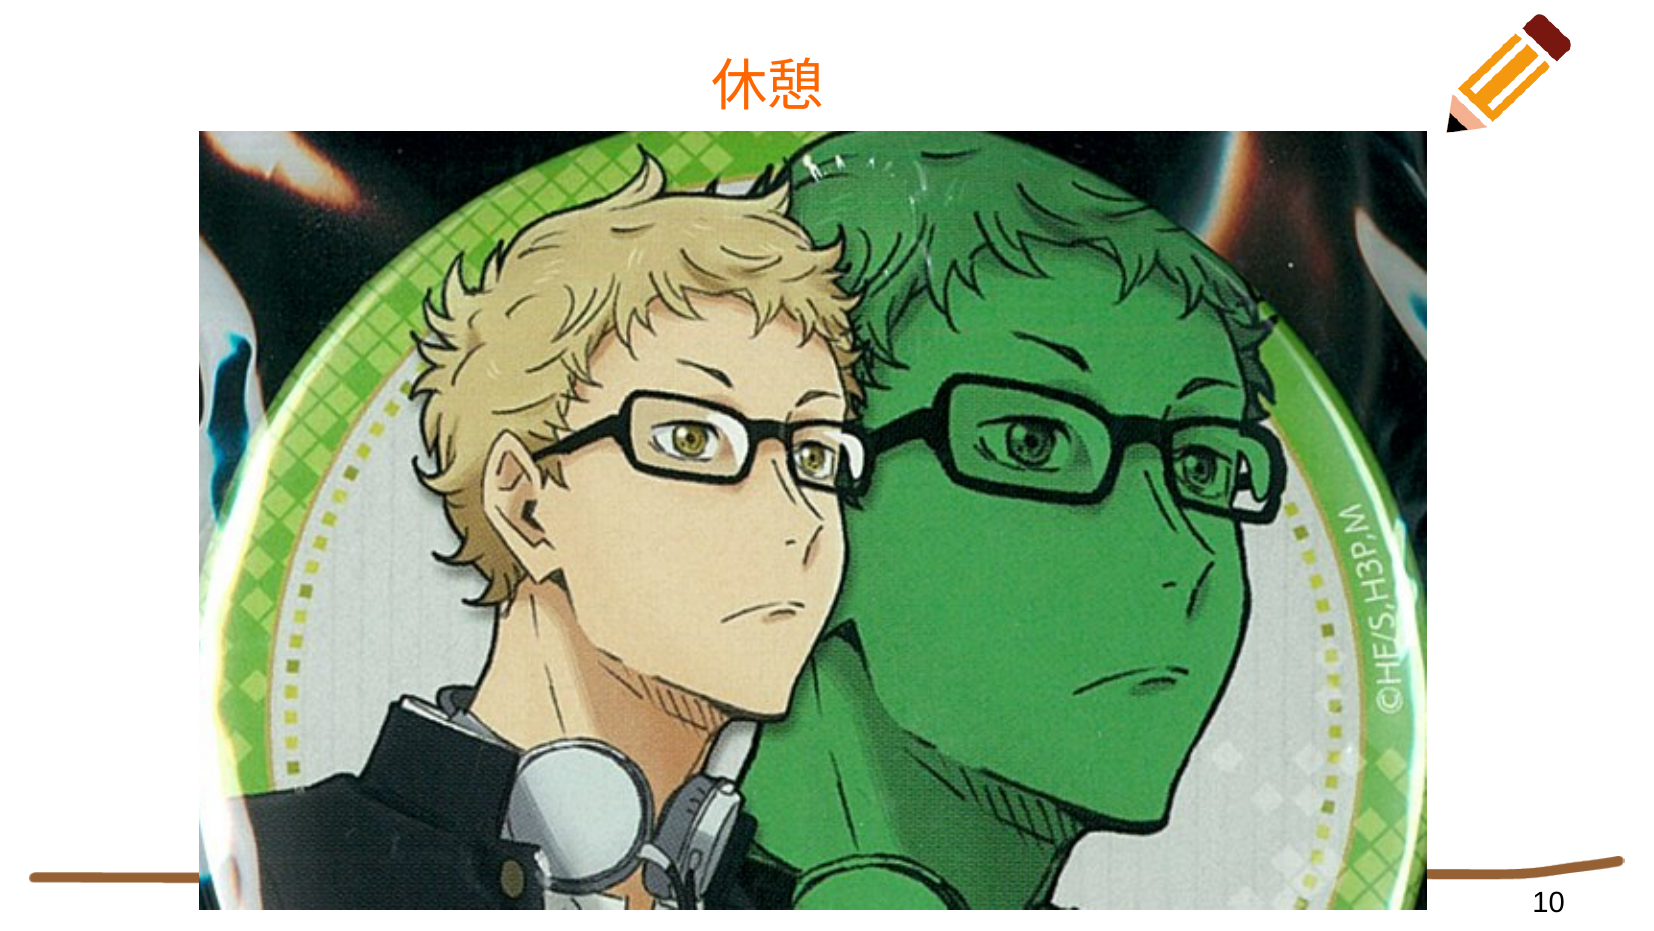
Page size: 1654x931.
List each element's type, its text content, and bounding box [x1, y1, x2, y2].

picture [1446, 14, 1571, 133]
picture [29, 131, 1625, 910]
title 休憩 [88, 29, 1447, 133]
